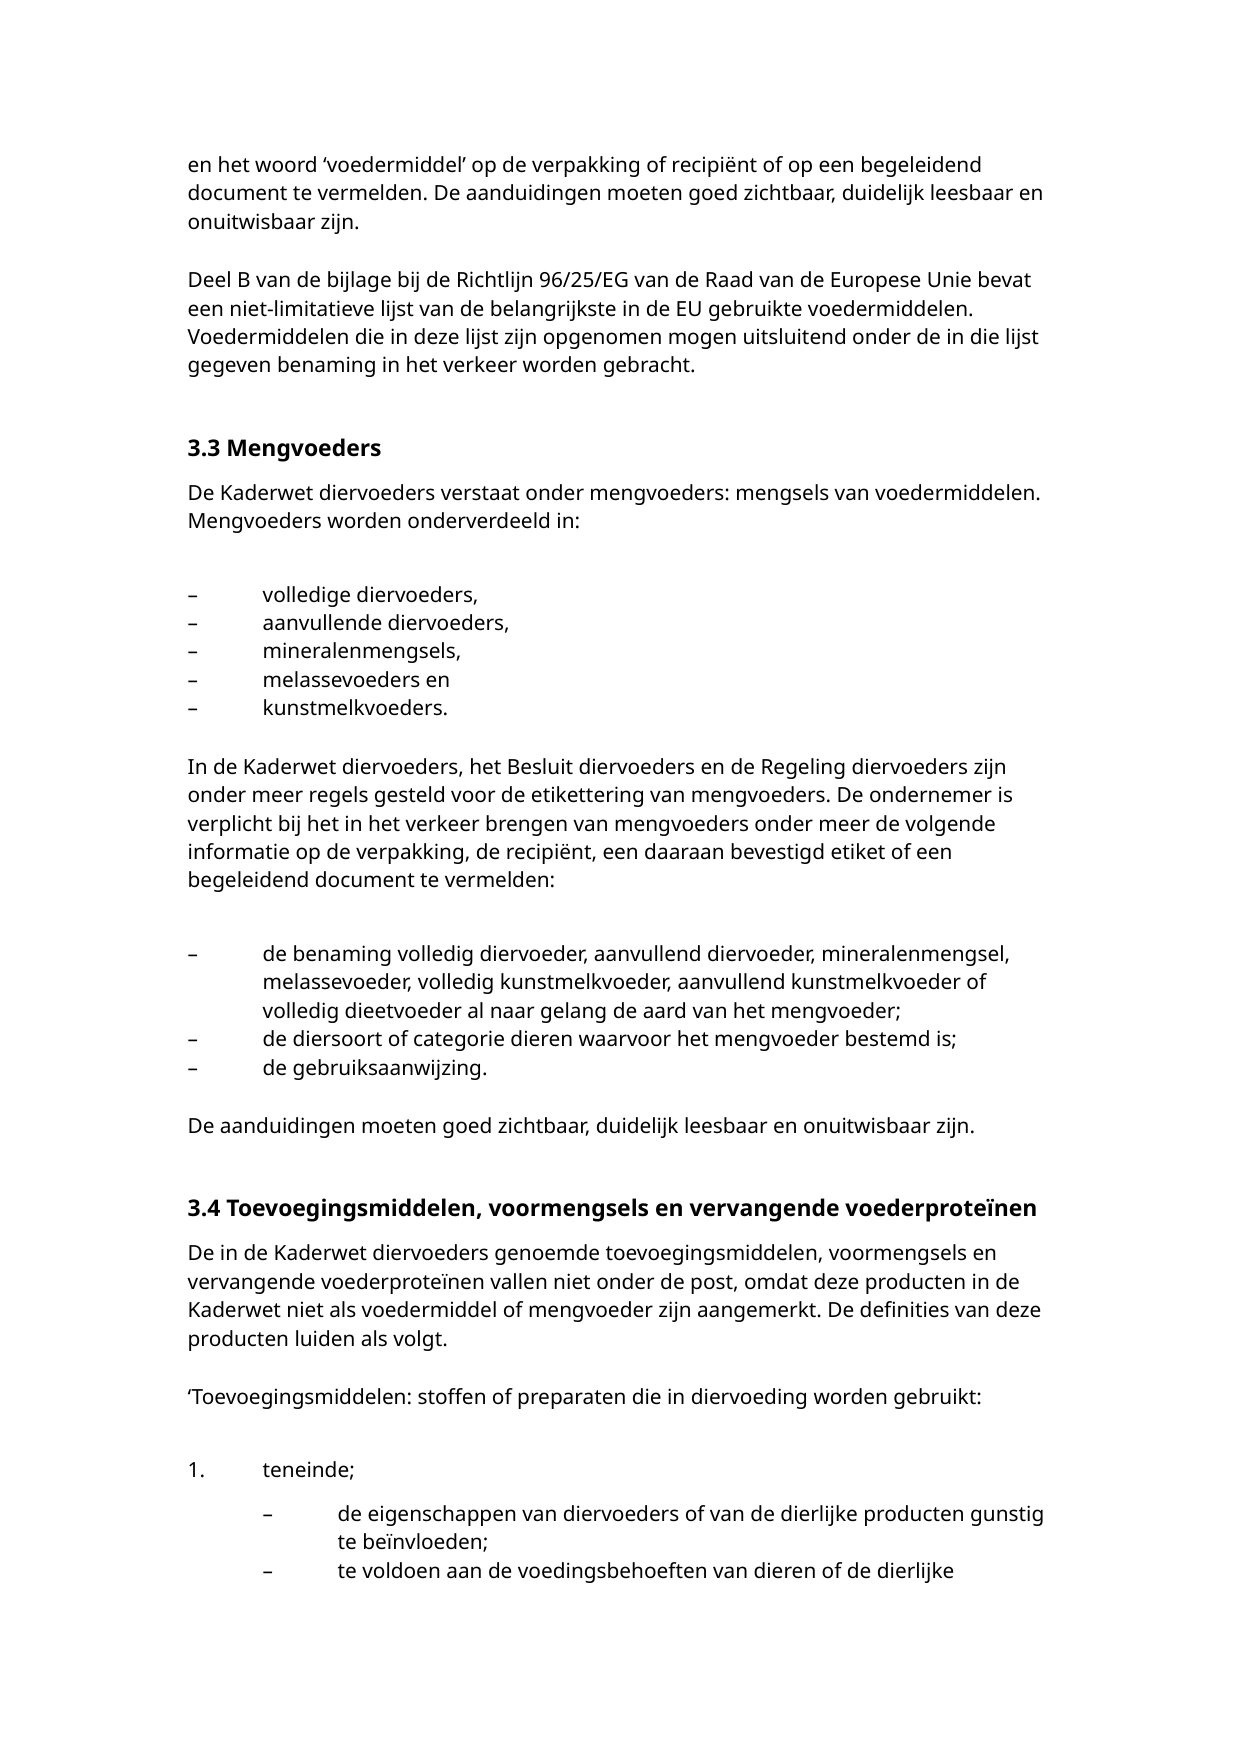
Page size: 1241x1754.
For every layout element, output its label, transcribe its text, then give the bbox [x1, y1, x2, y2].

list de eigenschappen van diervoeders of van de dierlijke producten gunstig te beïnvloeden; [262, 1499, 1053, 1556]
list te voldoen aan de voedingsbehoeften van dieren of de dierlijke [262, 1556, 1053, 1584]
text en het woord ‘voedermiddel’ op de verpakking of recipiënt of op een begeleidend document te vermelden. De aanduidingen moeten goed zichtbaar, duidelijk leesbaar en onuitwisbaar zijn. [187, 150, 1053, 235]
list de benaming volledig diervoeder, aanvullend diervoeder, mineralenmengsel, melassevoeder, volledig kunstmelkvoeder, aanvullend kunstmelkvoeder of volledig dieetvoeder al naar gelang de aard van het mengvoeder; [187, 939, 1053, 1024]
list kunstmelkvoeders. [187, 693, 1053, 722]
text De Kaderwet diervoeders verstaat onder mengvoeders: mengsels van voedermiddelen. Mengvoeders worden onderverdeeld in: [187, 478, 1053, 535]
text De in de Kaderwet diervoeders genoemde toevoegingsmiddelen, voormengsels en vervangende voederproteïnen vallen niet onder de post, omdat deze producten in de Kaderwet niet als voedermiddel of mengvoeder zijn aangemerkt. De definities van deze producten luiden als volgt. [187, 1238, 1053, 1352]
text In de Kaderwet diervoeders, het Besluit diervoeders en de Regeling diervoeders zijn onder meer regels gesteld voor de etikettering van mengvoeders. De ondernemer is verplicht bij het in het verkeer brengen van mengvoeders onder meer de volgende informatie op de verpakking, de recipiënt, een daaraan bevestigd etiket of een begeleidend document te vermelden: [187, 752, 1053, 894]
list mineralenmengsels, [187, 637, 1053, 665]
text De aanduidingen moeten goed zichtbaar, duidelijk leesbaar en onuitwisbaar zijn. [187, 1111, 1053, 1140]
list melassevoeders en [187, 665, 1053, 693]
list volledige diervoeders, [187, 580, 1053, 608]
subtitle 3.3 Mengvoeders [187, 432, 1053, 463]
list de diersoort of categorie dieren waarvoor het mengvoeder bestemd is; [187, 1024, 1053, 1053]
subtitle 3.4 Toevoegingsmiddelen, voormengsels en vervangende voederproteïnen [187, 1192, 1053, 1223]
text Deel B van de bijlage bij de Richtlijn 96/25/EG van de Raad van de Europese Unie bevat een niet-limitatieve lijst van de belangrijkste in de EU gebruikte voedermiddelen. Voedermiddelen die in deze lijst zijn opgenomen mogen uitsluitend onder de in die lijst gegeven benaming in het verkeer worden gebracht. [187, 265, 1053, 379]
list aanvullende diervoeders, [187, 608, 1053, 637]
text ‘Toevoegingsmiddelen: stoffen of preparaten die in diervoeding worden gebruikt: [187, 1382, 1053, 1411]
list de gebruiksaanwijzing. [187, 1053, 1053, 1081]
list teneinde; [187, 1456, 1053, 1484]
